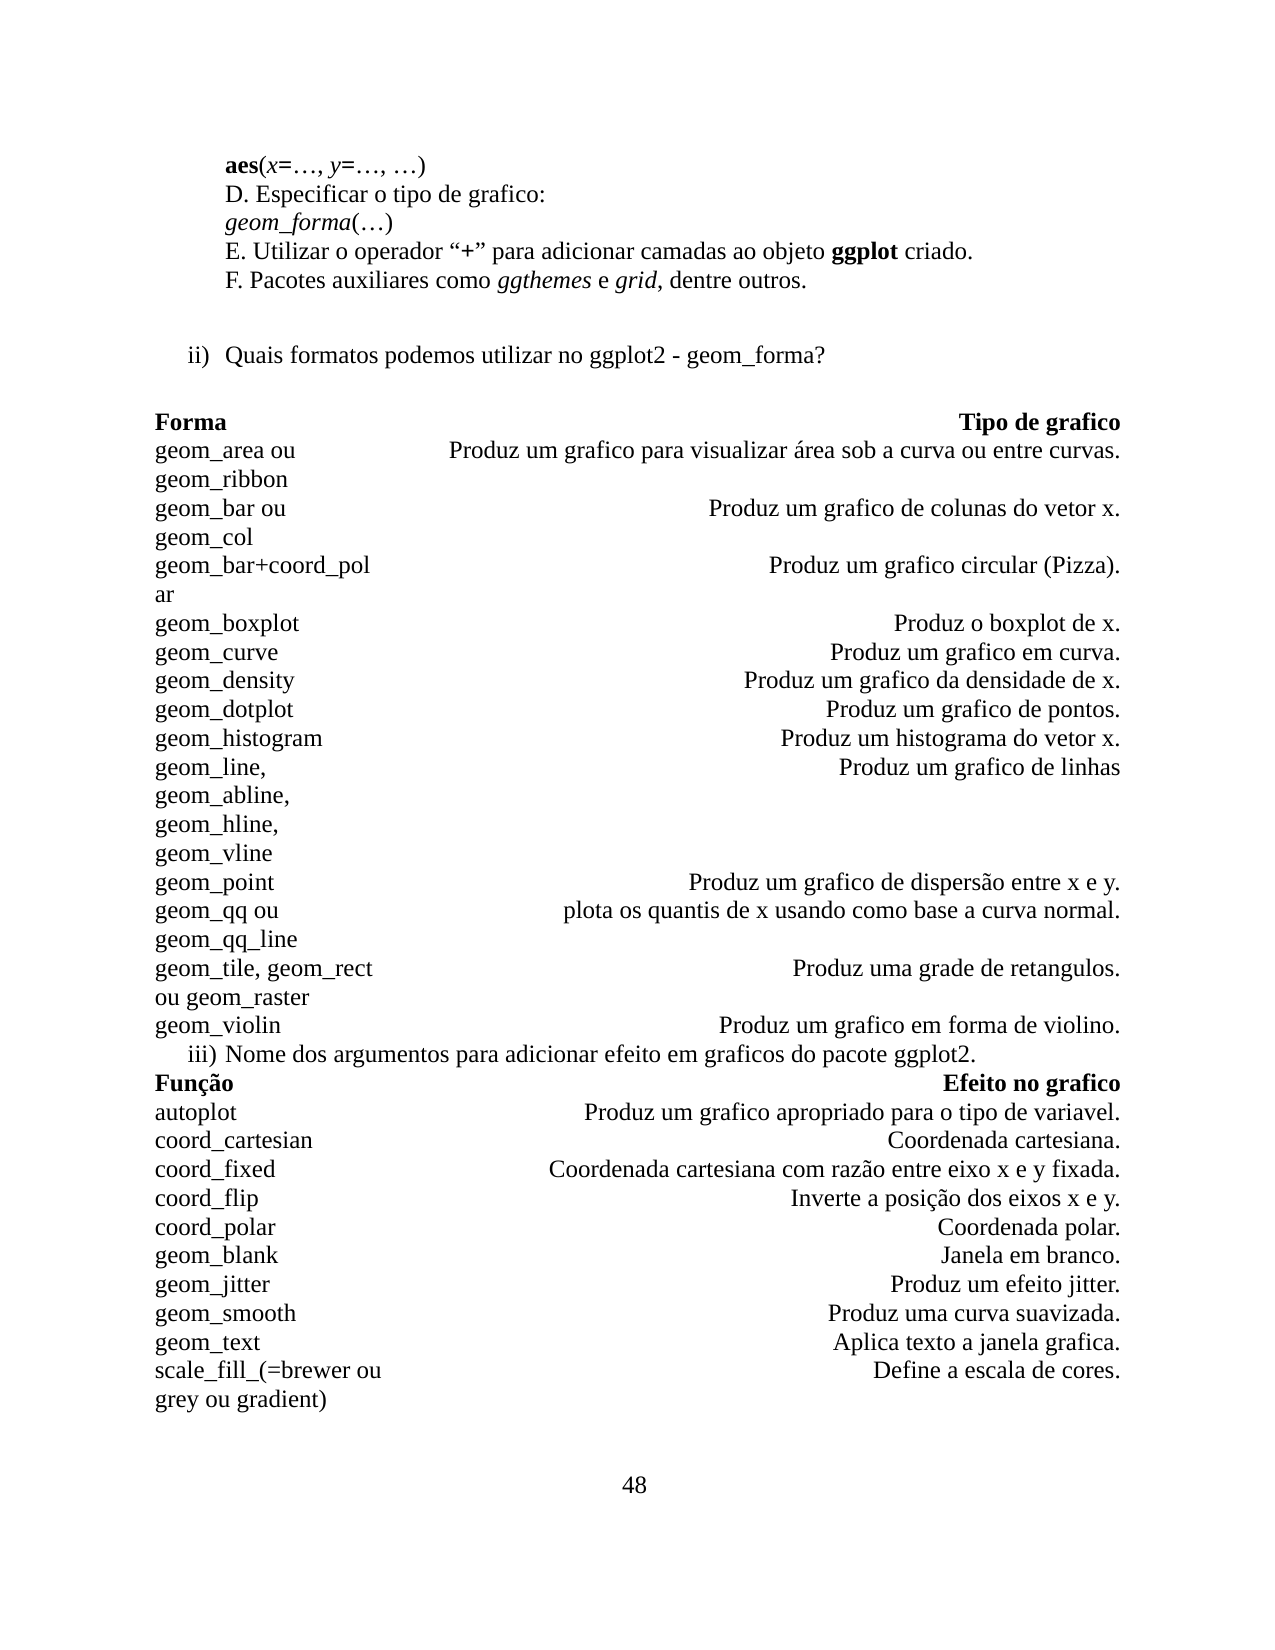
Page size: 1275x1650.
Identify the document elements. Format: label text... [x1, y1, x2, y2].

table_cell geom_qq ou geom_qq_line [150, 896, 382, 953]
table_cell Produz um grafico em forma de violino. [382, 1011, 1125, 1039]
table_cell Produz um grafico em curva. [382, 637, 1125, 666]
table_cell geom_point [150, 867, 382, 896]
table_cell Produz um histograma do vetor x. [382, 723, 1125, 752]
table_cell coord_polar [150, 1212, 394, 1241]
table_cell geom_area ou geom_ribbon [150, 436, 382, 493]
table_cell geom_text [150, 1327, 394, 1356]
table_cell Produz um grafico de colunas do vetor x. [382, 493, 1125, 551]
table_cell geom_blank [150, 1241, 394, 1269]
table_header Efeito no grafico [394, 1068, 1125, 1097]
list Quais formatos podemos utilizar no ggplot2 - geom_forma? [187, 340, 1125, 398]
table_cell Produz um efeito jitter. [394, 1269, 1125, 1298]
table_cell geom_boxplot [150, 608, 382, 637]
table_cell Produz um grafico apropriado para o tipo de variavel. [394, 1097, 1125, 1126]
table_cell Produz um grafico para visualizar área sob a curva ou entre curvas. [382, 436, 1125, 493]
table_cell Inverte a posição dos eixos x e y. [394, 1183, 1125, 1212]
table_cell Coordenada polar. [394, 1212, 1125, 1241]
list aes(x=…, y=…, …) D. Especificar o tipo de grafico: geom_forma(…) E. Utilizar o operador “+” para adicionar camadas ao objeto ggplot criado. F. Pacotes auxiliares como ggthemes e grid, dentre outros. [187, 150, 1125, 322]
table_cell geom_smooth [150, 1298, 394, 1327]
table_cell geom_bar+coord_polar [150, 551, 382, 608]
table_cell Produz um grafico circular (Pizza). [382, 551, 1125, 608]
table_cell coord_fixed [150, 1154, 394, 1183]
table_cell geom_line, geom_abline, geom_hline, geom_vline [150, 752, 382, 867]
table_cell geom_curve [150, 637, 382, 666]
table_cell autoplot [150, 1097, 394, 1126]
table_cell Janela em branco. [394, 1241, 1125, 1269]
table_cell Produz um grafico de dispersão entre x e y. [382, 867, 1125, 896]
table_cell Aplica texto a janela grafica. [394, 1327, 1125, 1356]
table_cell geom_dotplot [150, 694, 382, 723]
table_cell Produz o boxplot de x. [382, 608, 1125, 637]
list Nome dos argumentos para adicionar efeito em graficos do pacote ggplot2. [187, 1039, 1125, 1068]
table_cell plota os quantis de x usando como base a curva normal. [382, 896, 1125, 953]
table_cell geom_bar ou geom_col [150, 493, 382, 551]
table_cell Produz uma grade de retangulos. [382, 953, 1125, 1011]
table_cell Coordenada cartesiana. [394, 1126, 1125, 1154]
table_header Forma [150, 407, 382, 436]
table_cell geom_density [150, 666, 382, 694]
table_cell Define a escala de cores. [394, 1356, 1125, 1413]
table_header Função [150, 1068, 394, 1097]
table_cell geom_histogram [150, 723, 382, 752]
table_cell Produz um grafico de linhas [382, 752, 1125, 867]
table_cell Produz uma curva suavizada. [394, 1298, 1125, 1327]
table_cell geom_jitter [150, 1269, 394, 1298]
table_cell scale_fill_(=brewer ou grey ou gradient) [150, 1356, 394, 1413]
table_cell geom_tile, geom_rect ou geom_raster [150, 953, 382, 1011]
table_cell Produz um grafico de pontos. [382, 694, 1125, 723]
table_header Tipo de grafico [382, 407, 1125, 436]
table_cell coord_cartesian [150, 1126, 394, 1154]
table_cell geom_violin [150, 1011, 382, 1039]
table_cell Coordenada cartesiana com razão entre eixo x e y fixada. [394, 1154, 1125, 1183]
table_cell Produz um grafico da densidade de x. [382, 666, 1125, 694]
table_cell coord_flip [150, 1183, 394, 1212]
